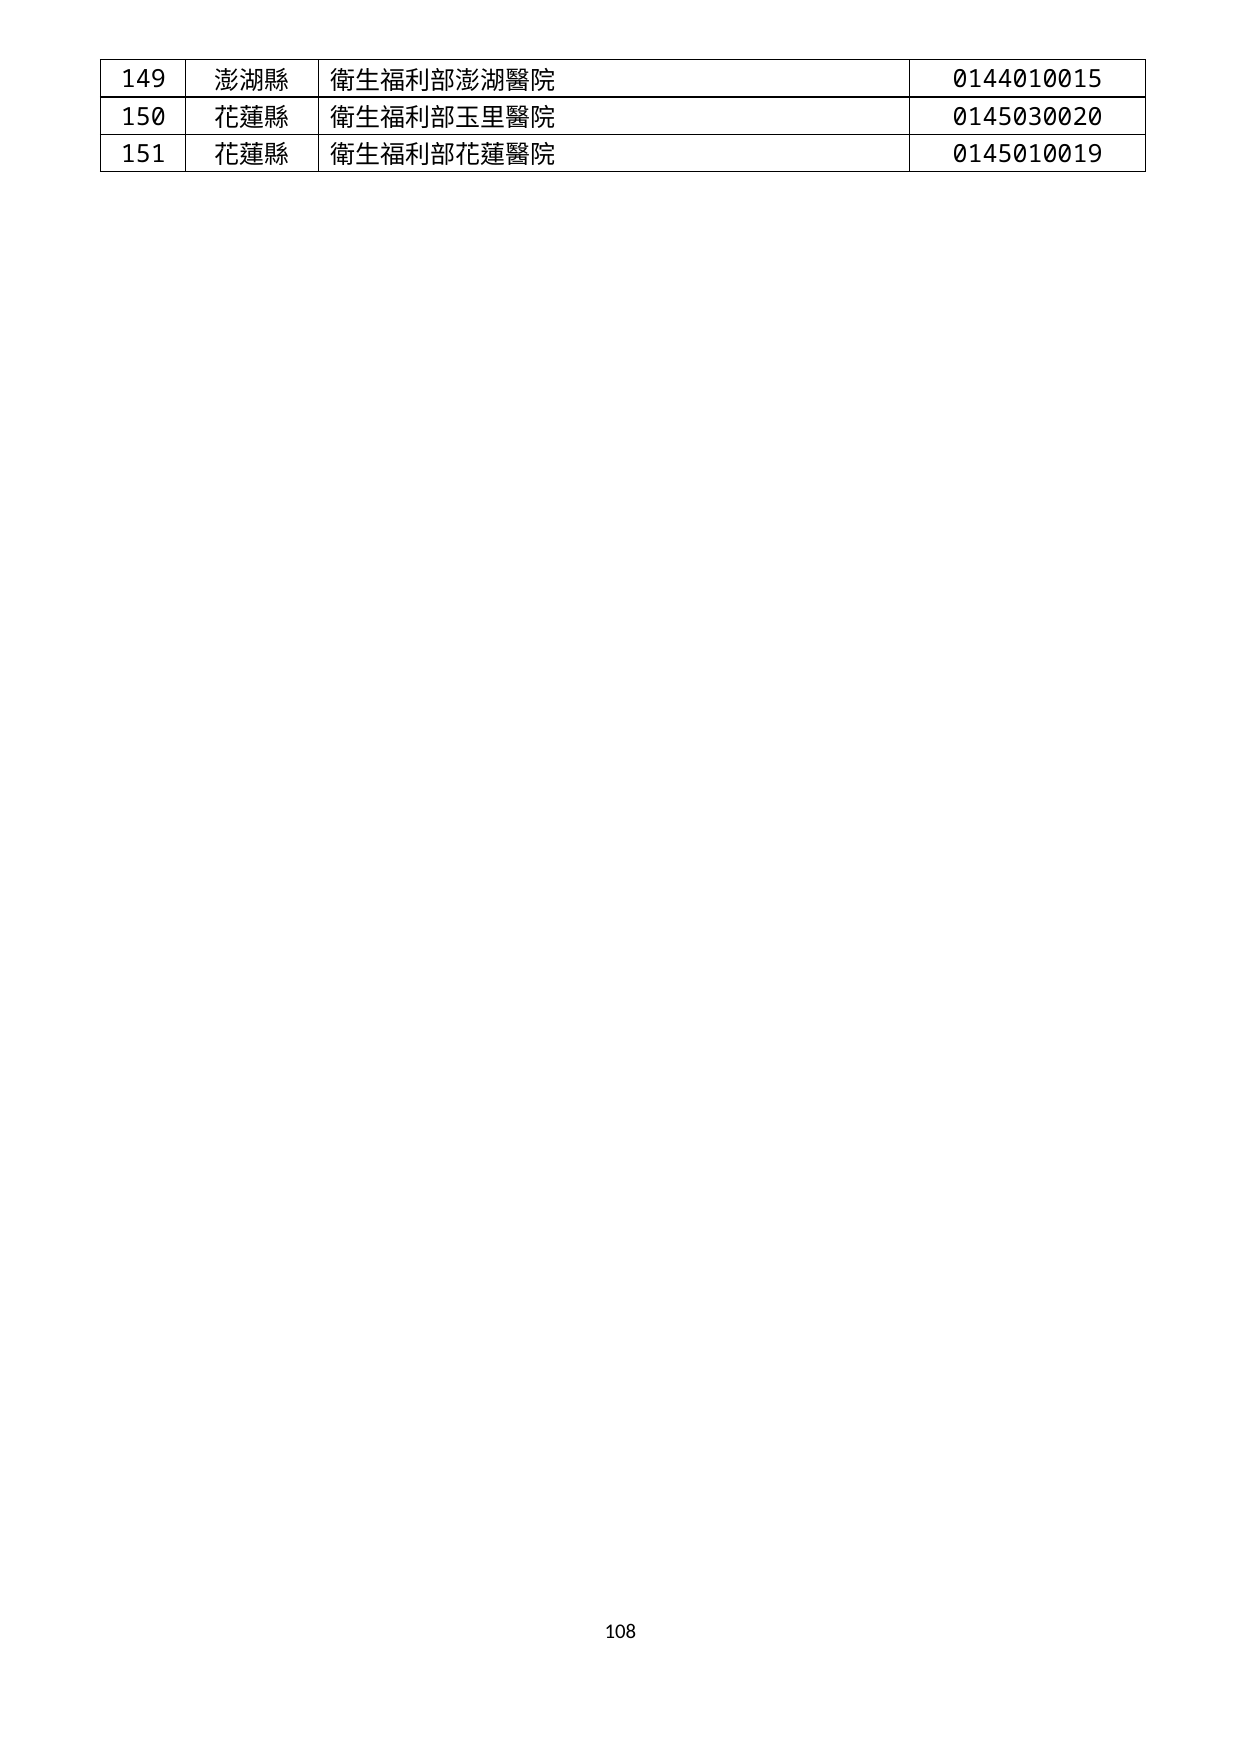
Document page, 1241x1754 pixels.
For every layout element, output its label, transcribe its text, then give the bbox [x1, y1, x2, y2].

table_cell 衛生福利部花蓮醫院 [319, 135, 909, 171]
table_cell 0145010019 [910, 135, 1145, 171]
table_cell 149 [101, 60, 185, 96]
table_cell 151 [101, 135, 185, 171]
table_cell 澎湖縣 [186, 60, 318, 96]
table_cell 花蓮縣 [186, 135, 318, 171]
table_cell 150 [101, 98, 185, 134]
table_cell 0144010015 [910, 60, 1145, 96]
table_cell 花蓮縣 [186, 98, 318, 134]
table_cell 0145030020 [910, 98, 1145, 134]
table_cell 衛生福利部玉里醫院 [319, 98, 909, 134]
table_cell 衛生福利部澎湖醫院 [319, 60, 909, 96]
